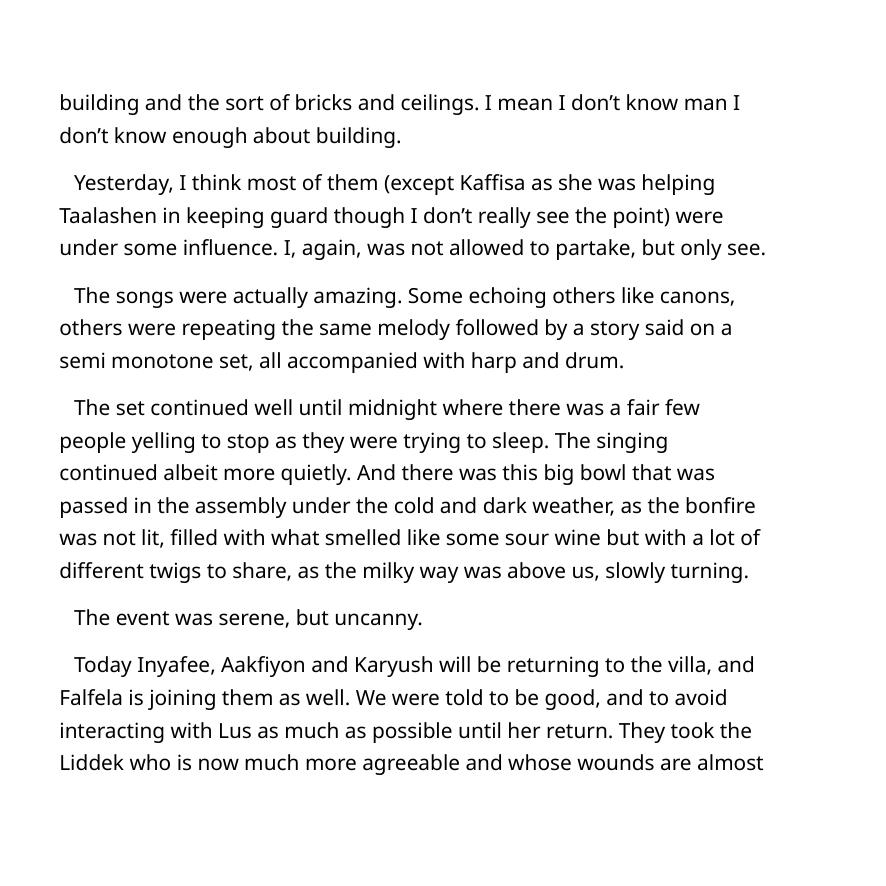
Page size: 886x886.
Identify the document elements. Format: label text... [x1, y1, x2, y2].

text The songs were actually amazing. Some echoing others like canons, others were repeating the same melody followed by a story said on a semi monotone set, all accompanied with harp and drum. [59, 281, 768, 374]
text The event was serene, but uncanny. [59, 603, 768, 632]
text Today Inyafee, Aakfiyon and Karyush will be returning to the villa, and Falfela is joining them as well. We were told to be good, and to avoid interacting with Lus as much as possible until her return. They took the Liddek who is now much more agreeable and whose wounds are almost [59, 651, 768, 777]
text The set continued well until midnight where there was a fair few people yelling to stop as they were trying to sleep. The singing continued albeit more quietly. And there was this big bowl that was passed in the assembly under the cold and dark weather, as the bonfire was not lit, filled with what smelled like some sour wine but with a lot of different twigs to share, as the milky way was above us, slowly turning. [59, 393, 768, 584]
text Yesterday, I think most of them (except Kaffisa as she was helping Taalashen in keeping guard though I don’t really see the point) were under some influence. I, again, was not allowed to partake, but only see. [59, 168, 768, 262]
text building and the sort of bricks and ceilings. I mean I don’t know man I don’t know enough about building. [59, 88, 768, 149]
